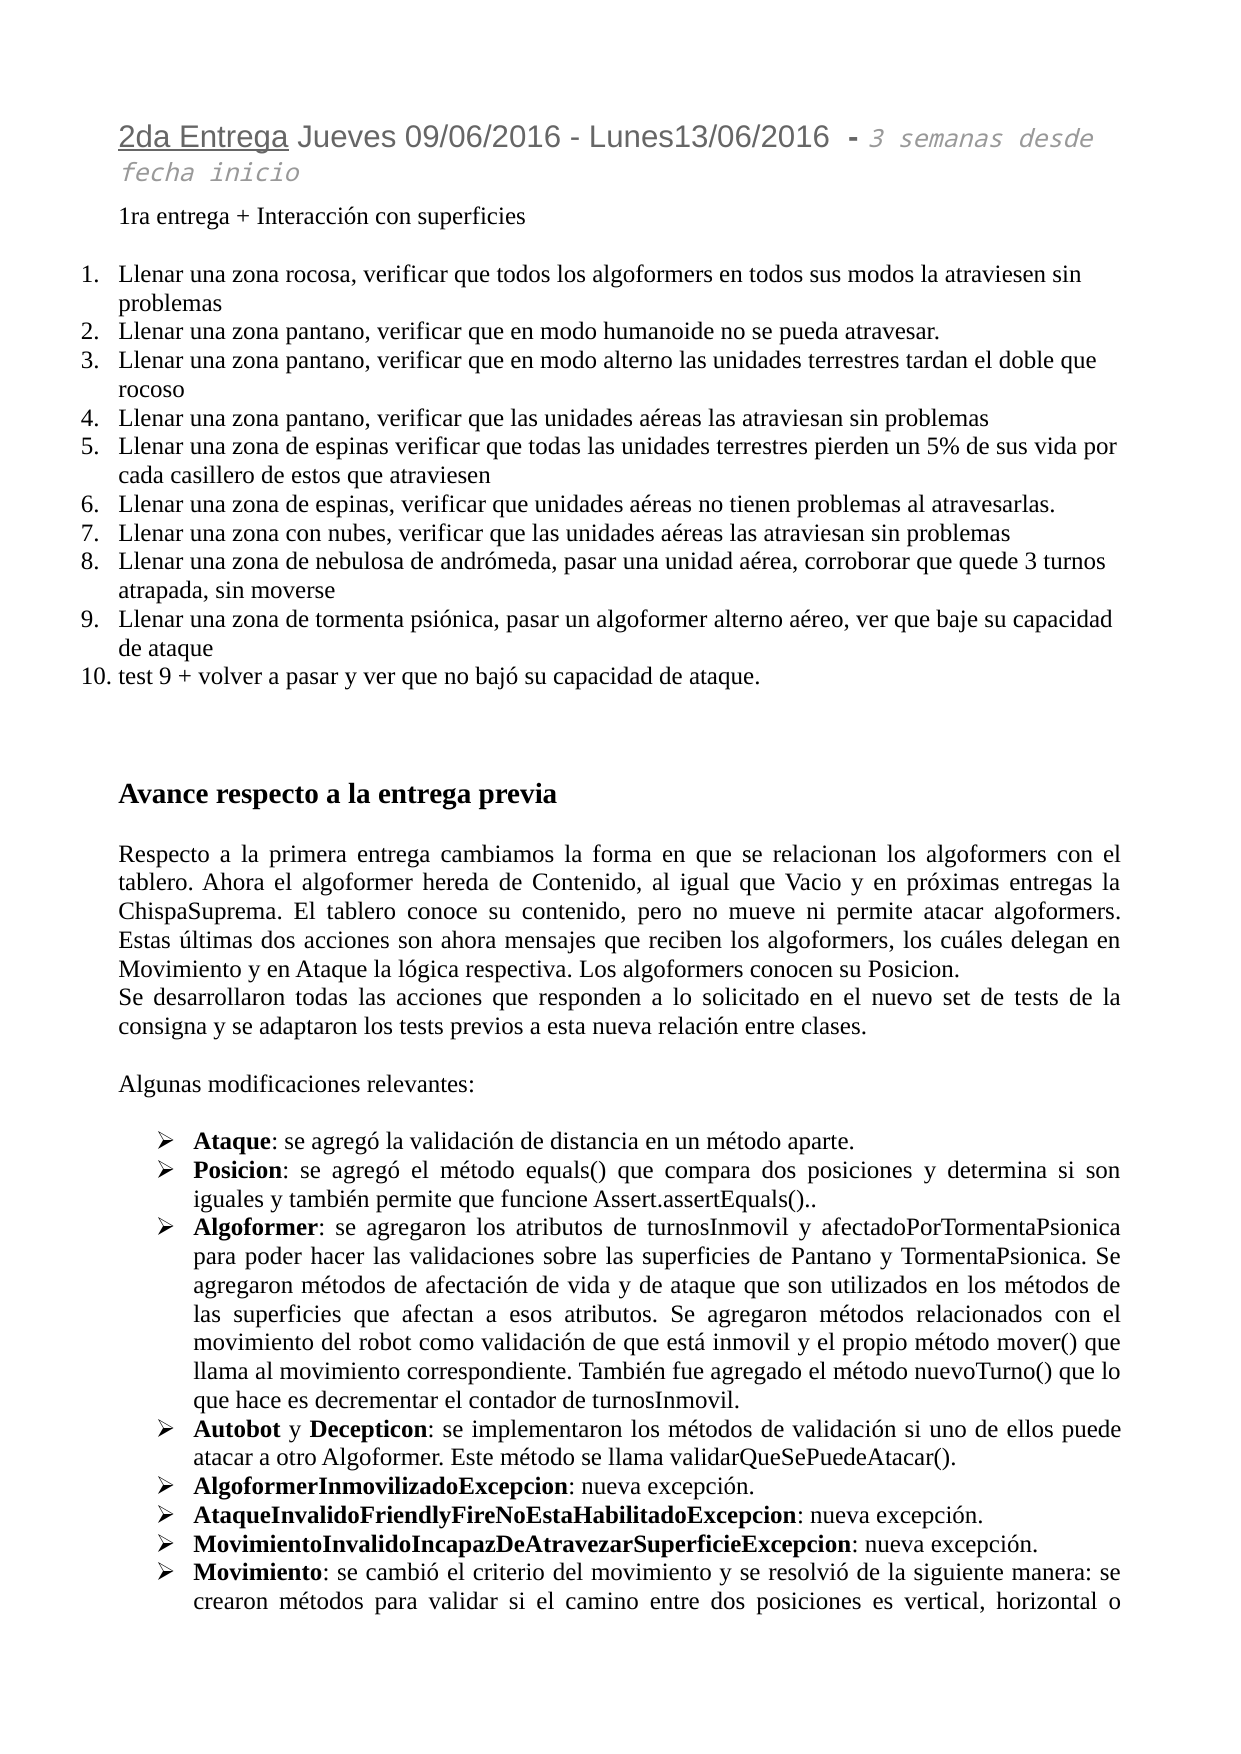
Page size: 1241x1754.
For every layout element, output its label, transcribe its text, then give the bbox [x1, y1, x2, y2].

list Llenar una zona con nubes, verificar que las unidades aéreas las atraviesan sin problemas [81, 518, 1122, 546]
list Llenar una zona de espinas verificar que todas las unidades terrestres pierden un 5% de sus vida por cada casillero de estos que atraviesen [81, 431, 1122, 489]
list MovimientoInvalidoIncapazDeAtravezarSuperficieExcepcion: nueva excepción. [156, 1529, 1122, 1557]
list Movimiento: se cambió el criterio del movimiento y se resolvió de la siguiente manera: se crearon métodos para validar si el camino entre dos posiciones es vertical, horizontal o [156, 1557, 1122, 1615]
list Algoformer: se agregaron los atributos de turnosInmovil y afectadoPorTormentaPsionica para poder hacer las validaciones sobre las superficies de Pantano y TormentaPsionica. Se agregaron métodos de afectación de vida y de ataque que son utilizados en los métodos de las superficies que afectan a esos atributos. Se agregaron métodos relacionados con el movimiento del robot como validación de que está inmovil y el propio método mover() que llama al movimiento correspondiente. También fue agregado el método nuevoTurno() que lo que hace es decrementar el contador de turnosInmovil. [156, 1212, 1122, 1414]
list AtaqueInvalidoFriendlyFireNoEstaHabilitadoExcepcion: nueva excepción. [156, 1500, 1122, 1529]
text Respecto a la primera entrega cambiamos la forma en que se relacionan los algoformers con el tablero. Ahora el algoformer hereda de Contenido, al igual que Vacio y en próximas entregas la ChispaSuprema. El tablero conoce su contenido, pero no mueve ni permite atacar algoformers. Estas últimas dos acciones son ahora mensajes que reciben los algoformers, los cuáles delegan en Movimiento y en Ataque la lógica respectiva. Los algoformers conocen su Posicion. [118, 839, 1122, 982]
list AlgoformerInmovilizadoExcepcion: nueva excepción. [156, 1471, 1122, 1500]
list Posicion: se agregó el método equals() que compara dos posiciones y determina si son iguales y también permite que funcione Assert.assertEquals().. [156, 1155, 1122, 1212]
list Llenar una zona pantano, verificar que las unidades aéreas las atraviesan sin problemas [81, 403, 1122, 431]
text Algunas modificaciones relevantes: [118, 1069, 1122, 1097]
list Llenar una zona de tormenta psiónica, pasar un algoformer alterno aéreo, ver que baje su capacidad de ataque [81, 604, 1122, 661]
text 1ra entrega + Interacción con superficies [118, 201, 1122, 230]
list Autobot y Decepticon: se implementaron los métodos de validación si uno de ellos puede atacar a otro Algoformer. Este método se llama validarQueSePuedeAtacar(). [156, 1414, 1122, 1471]
list Ataque: se agregó la validación de distancia en un método aparte. [156, 1126, 1122, 1155]
text 2da Entrega Jueves 09/06/2016 - Lunes13/06/2016 - 3 semanas desde fecha inicio [118, 118, 1122, 189]
list Llenar una zona pantano, verificar que en modo humanoide no se pueda atravesar. [81, 316, 1122, 345]
text Avance respecto a la entrega previa [118, 776, 1122, 810]
list Llenar una zona rocosa, verificar que todos los algoformers en todos sus modos la atraviesen sin problemas [81, 259, 1122, 316]
text Se desarrollaron todas las acciones que responden a lo solicitado en el nuevo set de tests de la consigna y se adaptaron los tests previos a esta nueva relación entre clases. [118, 982, 1122, 1040]
list Llenar una zona de nebulosa de andrómeda, pasar una unidad aérea, corroborar que quede 3 turnos atrapada, sin moverse [81, 546, 1122, 604]
list test 9 + volver a pasar y ver que no bajó su capacidad de ataque. [81, 661, 1122, 690]
list Llenar una zona de espinas, verificar que unidades aéreas no tienen problemas al atravesarlas. [81, 489, 1122, 518]
list Llenar una zona pantano, verificar que en modo alterno las unidades terrestres tardan el doble que rocoso [81, 345, 1122, 403]
